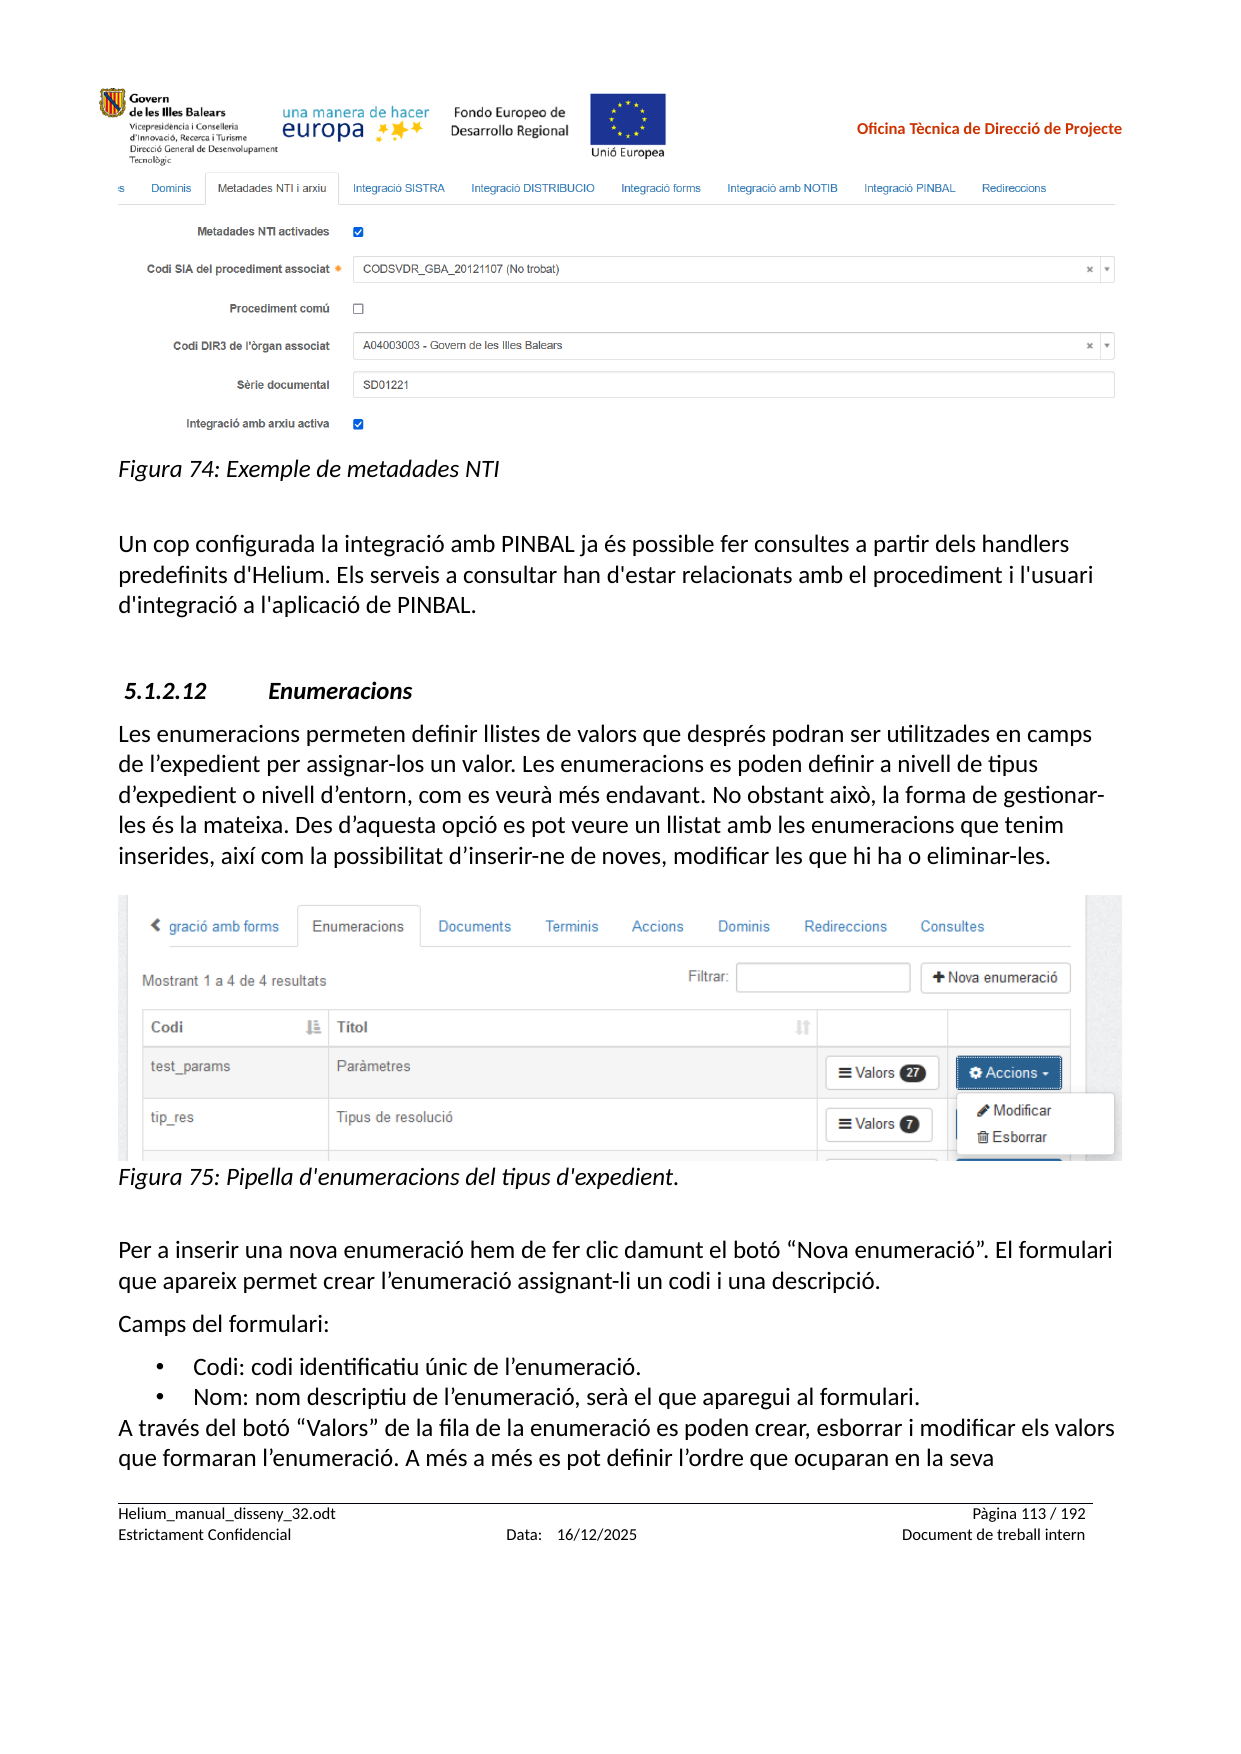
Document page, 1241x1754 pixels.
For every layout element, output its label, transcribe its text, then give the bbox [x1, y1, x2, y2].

picture [118, 167, 1123, 454]
text Per a inserir una nova enumeració hem de fer clic damunt el botó “Nova enumeració”. El formulari que apareix permet crear l’enumeració assignant-li un codi i una descripció. [118, 1234, 1122, 1295]
list Nom: nom descriptiu de l’enumeració, serà el que aparegui al formulari. [156, 1381, 1122, 1412]
picture [99, 87, 668, 166]
text A través del botó “Valors” de la fila de la enumeració es poden crear, esborrar i modificar els valors que formaran l’enumeració. A més a més es pot definir l’ordre que ocuparan en la seva [118, 1412, 1122, 1473]
text Figura 74: Exemple de metadades NTI [118, 454, 1122, 484]
subtitle Enumeracions [118, 675, 1122, 706]
text Les enumeracions permeten definir llistes de valors que després podran ser utilitzades en camps de l’expedient per assignar-los un valor. Les enumeracions es poden definir a nivell de tipus d’expedient o nivell d’entorn, com es veurà més endavant. No obstant això, la forma de gestionar-les és la mateixa. Des d’aquesta opció es pot veure un llistat amb les enumeracions que tenim inserides, així com la possibilitat d’inserir-ne de noves, modificar les que hi ha o eliminar-les. [118, 718, 1122, 871]
text Un cop configurada la integració amb PINBAL ja és possible fer consultes a partir dels handlers predefinits d'Helium. Els serveis a consultar han d'estar relacionats amb el procediment i l'usuari d'integració a l'aplicació de PINBAL. [118, 528, 1122, 620]
text Camps del formulari: [118, 1308, 1122, 1338]
picture [118, 895, 1123, 1161]
list Codi: codi identificatiu únic de l’enumeració. [156, 1351, 1122, 1381]
text Figura 75: Pipella d'enumeracions del tipus d'expedient. [118, 1161, 1122, 1191]
